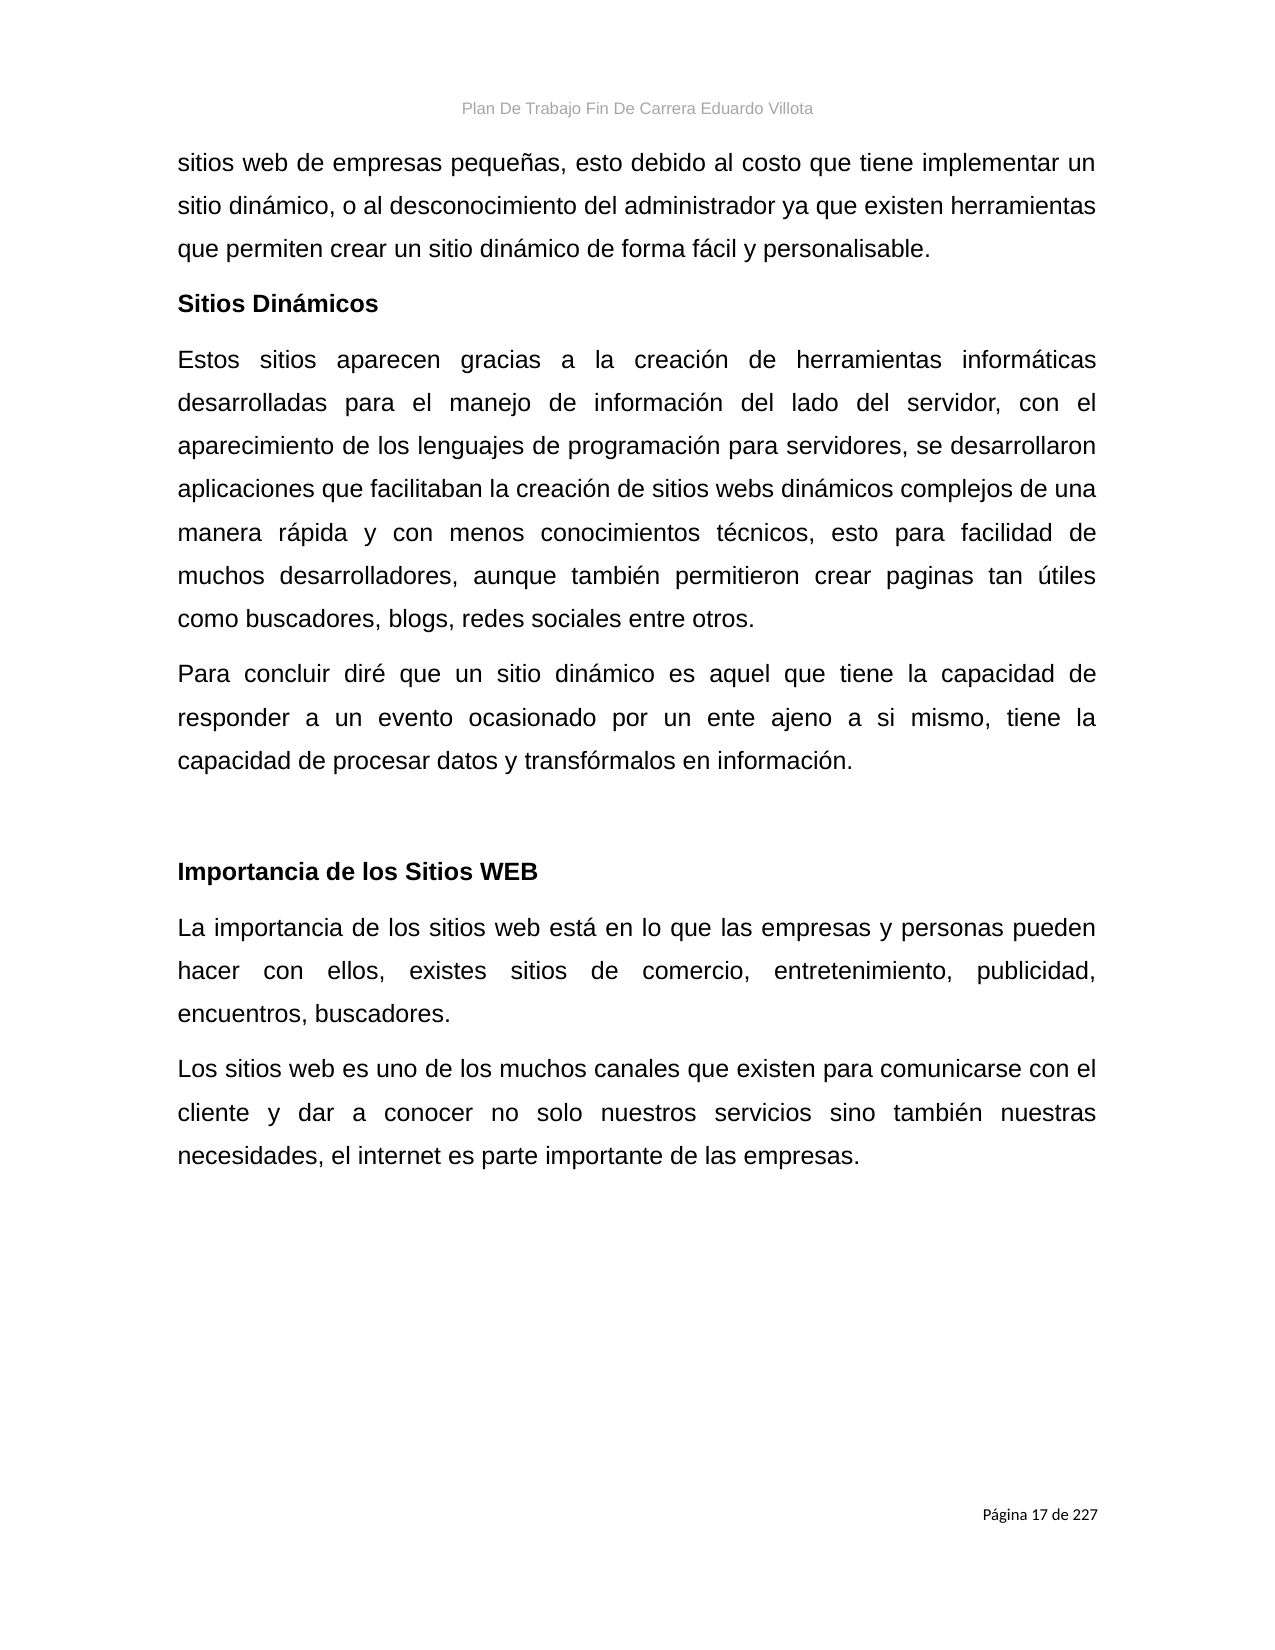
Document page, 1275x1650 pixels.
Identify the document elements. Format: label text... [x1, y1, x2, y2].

text Importancia de los Sitios WEB [177, 857, 1098, 886]
text La importancia de los sitios web está en lo que las empresas y personas pueden hacer con ellos, existes sitios de comercio, entretenimiento, publicidad, encuentros, buscadores. [177, 913, 1098, 1028]
text Para concluir diré que un sitio dinámico es aquel que tiene la capacidad de responder a un evento ocasionado por un ente ajeno a si mismo, tiene la capacidad de procesar datos y transfórmalos en información. [177, 659, 1098, 774]
text Los sitios web es uno de los muchos canales que existen para comunicarse con el cliente y dar a conocer no solo nuestros servicios sino también nuestras necesidades, el internet es parte importante de las empresas. [177, 1054, 1098, 1169]
text Sitios Dinámicos [177, 289, 1098, 318]
text Estos sitios aparecen gracias a la creación de herramientas informáticas desarrolladas para el manejo de información del lado del servidor, con el aparecimiento de los lenguajes de programación para servidores, se desarrollaron aplicaciones que facilitaban la creación de sitios webs dinámicos complejos de una manera rápida y con menos conocimientos técnicos, esto para facilidad de muchos desarrolladores, aunque también permitieron crear paginas tan útiles como buscadores, blogs, redes sociales entre otros. [177, 345, 1098, 633]
text sitios web de empresas pequeñas, esto debido al costo que tiene implementar un sitio dinámico, o al desconocimiento del administrador ya que existen herramientas que permiten crear un sitio dinámico de forma fácil y personalisable. [177, 148, 1098, 263]
